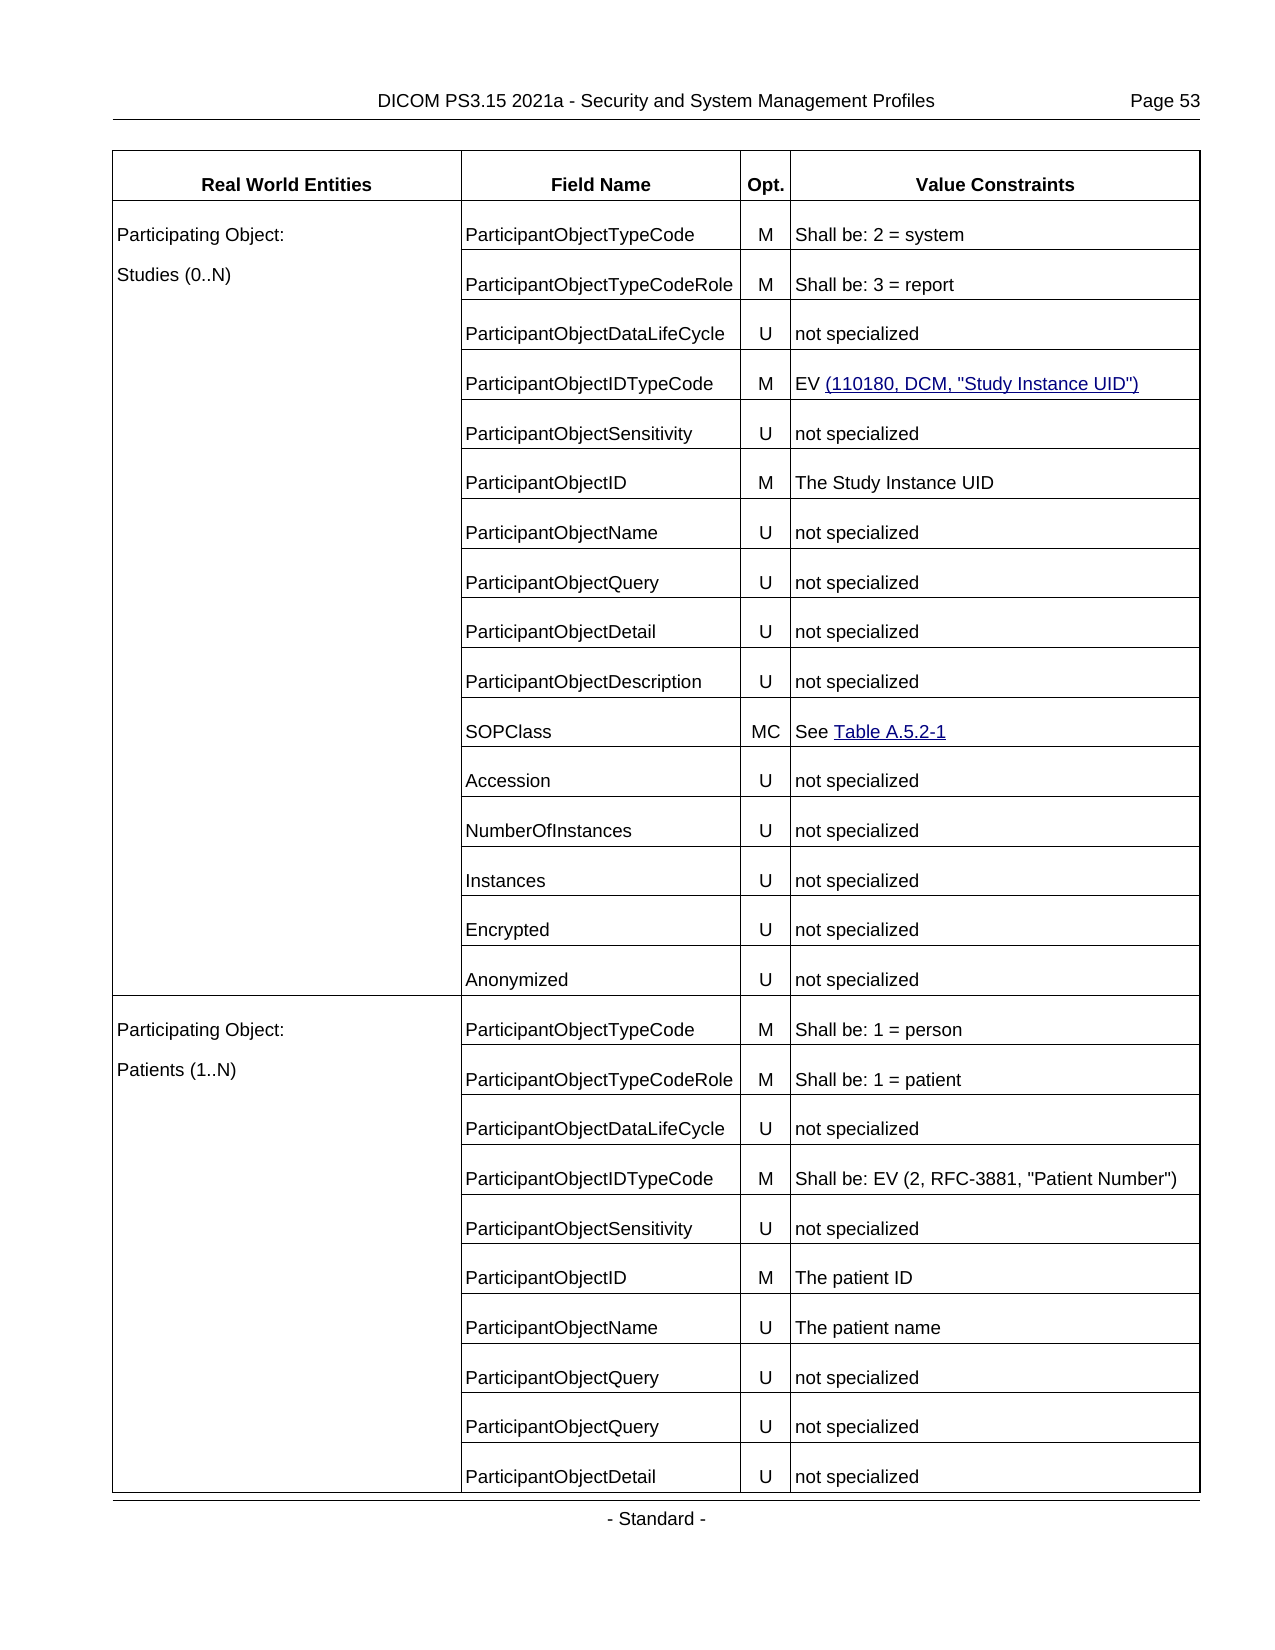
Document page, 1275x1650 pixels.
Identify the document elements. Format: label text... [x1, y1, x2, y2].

table_cell ParticipantObjectQuery [462, 1393, 740, 1442]
table_cell not specialized [791, 946, 1199, 995]
table_cell SOPClass [462, 698, 740, 746]
table_cell ParticipantObjectQuery [462, 1344, 740, 1392]
table_header Field Name [462, 151, 740, 200]
table_cell U [741, 896, 790, 945]
table_cell Shall be: EV (2, RFC-3881, "Patient Number") [791, 1145, 1199, 1193]
table_cell ParticipantObjectTypeCodeRole [462, 250, 740, 299]
table_cell not specialized [791, 549, 1199, 597]
table_cell not specialized [791, 747, 1199, 796]
table_cell not specialized [791, 598, 1199, 647]
table_cell Shall be: 1 = person [791, 996, 1199, 1044]
table_cell Shall be: 2 = system [791, 201, 1199, 249]
table_cell See Table A.5.2-1 [791, 698, 1199, 746]
table_cell not specialized [791, 1095, 1199, 1144]
table_header Real World Entities [113, 151, 461, 200]
table_cell U [741, 747, 790, 796]
table_cell not specialized [791, 648, 1199, 697]
table_cell ParticipantObjectIDTypeCode [462, 1145, 740, 1193]
table_cell M [741, 1244, 790, 1293]
table_cell U [741, 1393, 790, 1442]
table_cell ParticipantObjectSensitivity [462, 1195, 740, 1243]
table_cell MC [741, 698, 790, 746]
table_cell Shall be: 3 = report [791, 250, 1199, 299]
table_cell not specialized [791, 896, 1199, 945]
table_cell U [741, 1443, 790, 1492]
table_cell not specialized [791, 1443, 1199, 1492]
table_cell Encrypted [462, 896, 740, 945]
table_cell not specialized [791, 847, 1199, 895]
table_cell Participating Object: Patients (1..N) [113, 996, 461, 1492]
table_cell ParticipantObjectName [462, 499, 740, 547]
table_cell U [741, 400, 790, 448]
table_cell Shall be: 1 = patient [791, 1045, 1199, 1094]
table_cell U [741, 598, 790, 647]
table_cell not specialized [791, 1195, 1199, 1243]
table_cell ParticipantObjectDetail [462, 1443, 740, 1492]
table_cell U [741, 797, 790, 846]
table_cell U [741, 1294, 790, 1342]
table_cell not specialized [791, 797, 1199, 846]
table_cell Accession [462, 747, 740, 796]
table_cell U [741, 1195, 790, 1243]
table_cell not specialized [791, 400, 1199, 448]
table_cell ParticipantObjectDetail [462, 598, 740, 647]
table_cell M [741, 1045, 790, 1094]
table_cell ParticipantObjectTypeCode [462, 201, 740, 249]
table_cell ParticipantObjectID [462, 449, 740, 498]
table_cell M [741, 350, 790, 398]
table_cell The Study Instance UID [791, 449, 1199, 498]
table_cell not specialized [791, 1344, 1199, 1392]
table_cell U [741, 847, 790, 895]
table_cell M [741, 996, 790, 1044]
table_cell M [741, 449, 790, 498]
table_cell U [741, 1344, 790, 1392]
table_cell ParticipantObjectIDTypeCode [462, 350, 740, 398]
table_cell Anonymized [462, 946, 740, 995]
table_cell M [741, 1145, 790, 1193]
table_cell U [741, 499, 790, 547]
table_cell ParticipantObjectQuery [462, 549, 740, 597]
table_cell Instances [462, 847, 740, 895]
table_cell U [741, 648, 790, 697]
table_cell not specialized [791, 499, 1199, 547]
table_cell ParticipantObjectName [462, 1294, 740, 1342]
table_cell ParticipantObjectDescription [462, 648, 740, 697]
table_cell ParticipantObjectSensitivity [462, 400, 740, 448]
table_cell The patient name [791, 1294, 1199, 1342]
table_cell EV (110180, DCM, "Study Instance UID") [791, 350, 1199, 398]
table_cell The patient ID [791, 1244, 1199, 1293]
table_cell not specialized [791, 300, 1199, 349]
table_cell M [741, 201, 790, 249]
table_cell ParticipantObjectTypeCodeRole [462, 1045, 740, 1094]
table_cell ParticipantObjectTypeCode [462, 996, 740, 1044]
table_cell U [741, 1095, 790, 1144]
table_cell not specialized [791, 1393, 1199, 1442]
table_cell U [741, 300, 790, 349]
table_cell U [741, 946, 790, 995]
table_cell NumberOfInstances [462, 797, 740, 846]
table_cell ParticipantObjectID [462, 1244, 740, 1293]
table_cell M [741, 250, 790, 299]
table_header Opt. [741, 151, 790, 200]
table_header Value Constraints [791, 151, 1199, 200]
table_cell ParticipantObjectDataLifeCycle [462, 1095, 740, 1144]
table_cell Participating Object: Studies (0..N) [113, 201, 461, 995]
table_cell ParticipantObjectDataLifeCycle [462, 300, 740, 349]
table_cell U [741, 549, 790, 597]
